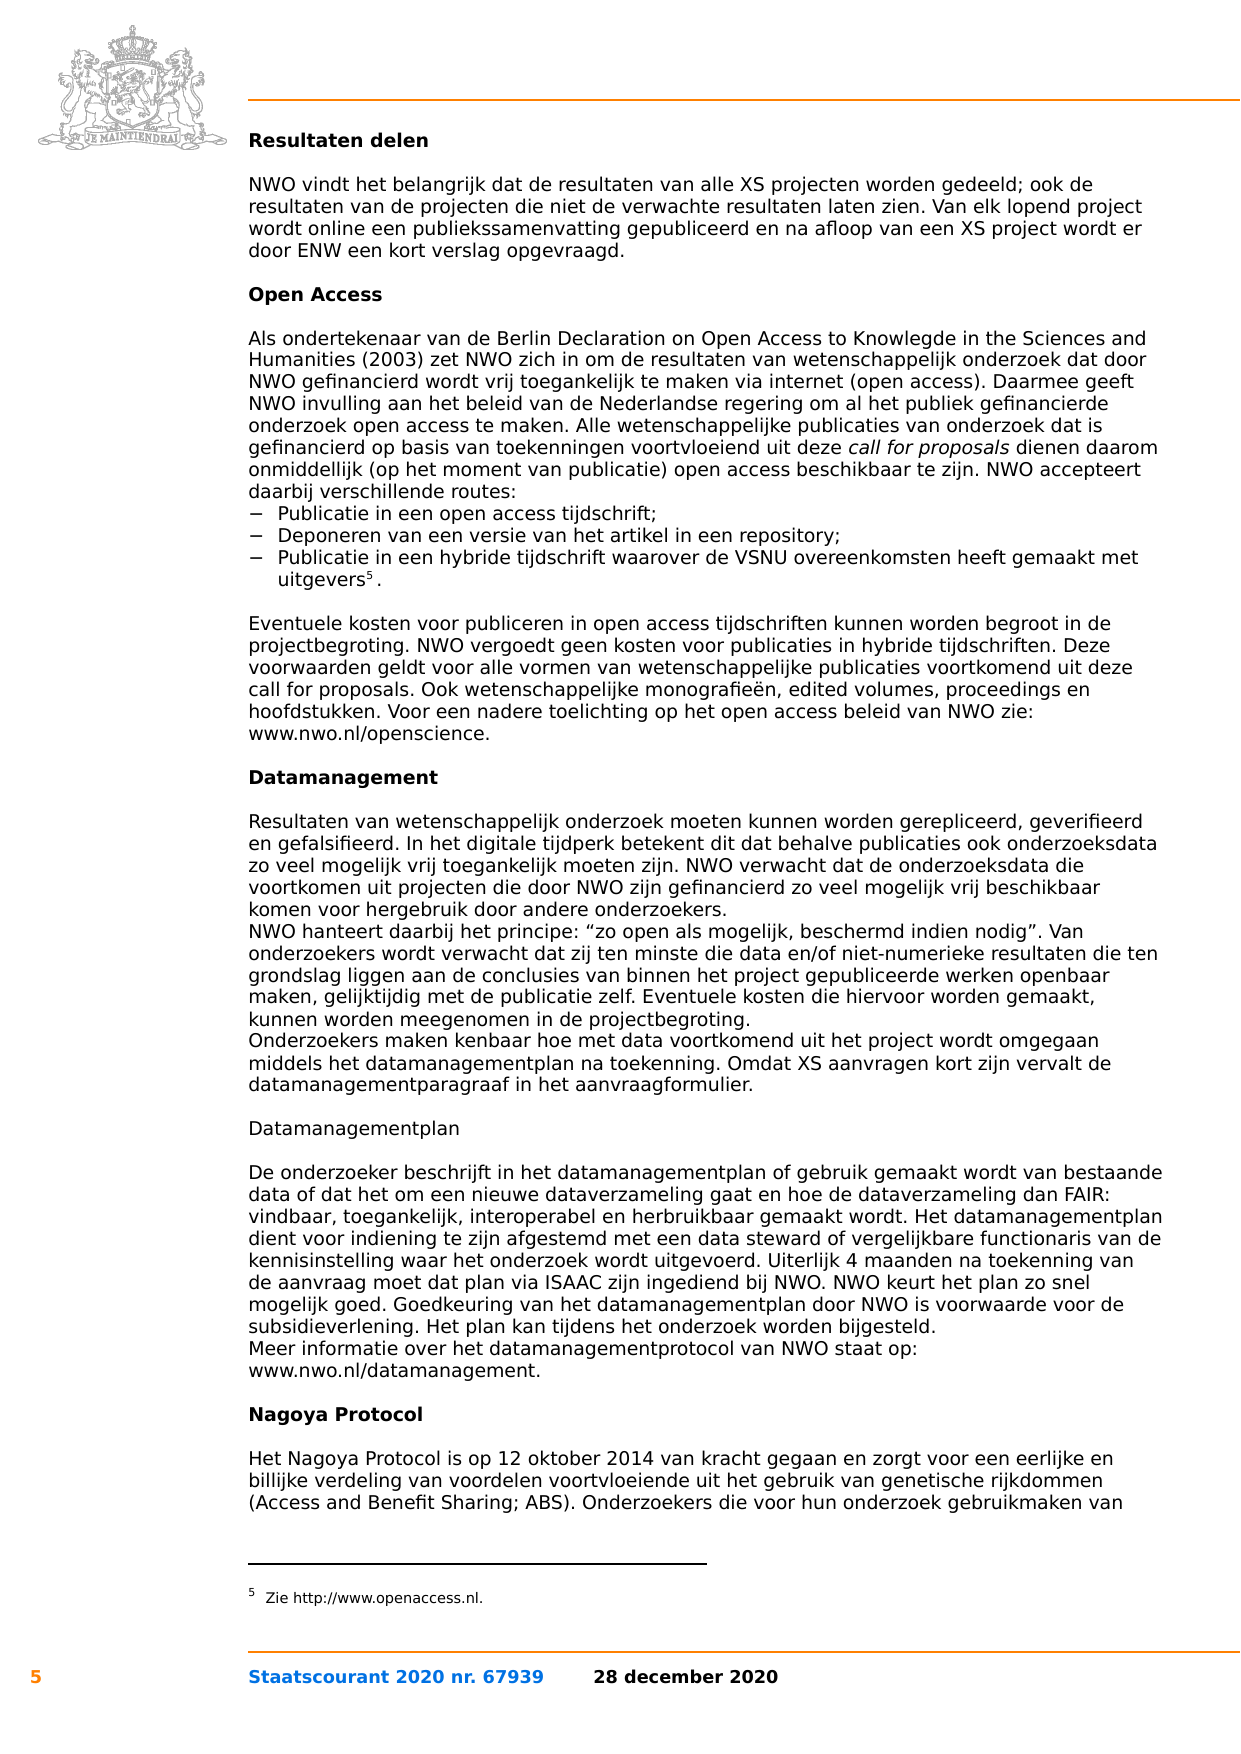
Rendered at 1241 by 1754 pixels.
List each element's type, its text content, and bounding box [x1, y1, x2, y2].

text Als ondertekenaar van de Berlin Declaration on Open Access to Knowlegde in the Sciences and Humanities (2003) zet NWO zich in om de resultaten van wetenschappelijk onderzoek dat door NWO gefinancierd wordt vrij toegankelijk te maken via internet (open access). Daarmee geeft NWO invulling aan het beleid van de Nederlandse regering om al het publiek gefinancierde onderzoek open access te maken. Alle wetenschappelijke publicaties van onderzoek dat is gefinancierd op basis van toekenningen voortvloeiend uit deze call for proposals dienen daarom onmiddellijk (op het moment van publicatie) open access beschikbaar te zijn. NWO accepteert daarbij verschillende routes: [248, 327, 1163, 503]
text Resultaten van wetenschappelijk onderzoek moeten kunnen worden gerepliceerd, geverifieerd en gefalsifieerd. In het digitale tijdperk betekent dit dat behalve publicaties ook onderzoeksdata zo veel mogelijk vrij toegankelijk moeten zijn. NWO verwacht dat de onderzoeksdata die voortkomen uit projecten die door NWO zijn gefinancierd zo veel mogelijk vrij beschikbaar komen voor hergebruik door andere onderzoekers. [248, 811, 1163, 921]
text Eventuele kosten voor publiceren in open access tijdschriften kunnen worden begroot in de projectbegroting. NWO vergoedt geen kosten voor publicaties in hybride tijdschriften. Deze voorwaarden geldt voor alle vormen van wetenschappelijke publicaties voortkomend uit deze call for proposals. Ook wetenschappelijke monografieën, edited volumes, proceedings en hoofdstukken. Voor een nadere toelichting op het open access beleid van NWO zie: www.nwo.nl/openscience. [248, 613, 1163, 745]
text NWO vindt het belangrijk dat de resultaten van alle XS projecten worden gedeeld; ook de resultaten van de projecten die niet de verwachte resultaten laten zien. Van elk lopend project wordt online een publiekssamenvatting gepubliceerd en na afloop van een XS project wordt er door ENW een kort verslag opgevraagd. [248, 174, 1163, 262]
text Zie http://www.openaccess.nl. [248, 1586, 1163, 1608]
subtitle Datamanagement [248, 767, 1163, 789]
text De onderzoeker beschrijft in het datamanagementplan of gebruik gemaakt wordt van bestaande data of dat het om een nieuwe dataverzameling gaat en hoe de dataverzameling dan FAIR: vindbaar, toegankelijk, interoperabel en herbruikbaar gemaakt wordt. Het datamanagementplan dient voor indiening te zijn afgestemd met een data steward of vergelijkbare functionaris van de kennisinstelling waar het onderzoek wordt uitgevoerd. Uiterlijk 4 maanden na toekenning van de aanvraag moet dat plan via ISAAC zijn ingediend bij NWO. NWO keurt het plan zo snel mogelijk goed. Goedkeuring van het datamanagementplan door NWO is voorwaarde voor de subsidieverlening. Het plan kan tijdens het onderzoek worden bijgesteld. [248, 1162, 1163, 1338]
text Onderzoekers maken kenbaar hoe met data voortkomend uit het project wordt omgegaan middels het datamanagementplan na toekenning. Omdat XS aanvragen kort zijn vervalt de datamanagementparagraaf in het aanvraagformulier. [248, 1030, 1163, 1096]
text − Deponeren van een versie van het artikel in een repository; [248, 525, 1163, 547]
subtitle Open Access [248, 283, 1163, 306]
text − Publicatie in een open access tijdschrift; [248, 503, 1163, 525]
text Het Nagoya Protocol is op 12 oktober 2014 van kracht gegaan en zorgt voor een eerlijke en billijke verdeling van voordelen voortvloeiende uit het gebruik van genetische rijkdommen (Access and Benefit Sharing; ABS). Onderzoekers die voor hun onderzoek gebruikmaken van [248, 1448, 1163, 1513]
subtitle Resultaten delen [248, 130, 1163, 152]
picture [38, 25, 227, 150]
text − Publicatie in een hybride tijdschrift waarover de VSNU overeenkomsten heeft gemaakt met uitgevers. [248, 547, 1163, 591]
text NWO hanteert daarbij het principe: “zo open als mogelijk, beschermd indien nodig”. Van onderzoekers wordt verwacht dat zij ten minste die data en/of niet-numerieke resultaten die ten grondslag liggen aan de conclusies van binnen het project gepubliceerde werken openbaar maken, gelijktijdig met de publicatie zelf. Eventuele kosten die hiervoor worden gemaakt, kunnen worden meegenomen in de projectbegroting. [248, 921, 1163, 1030]
text Meer informatie over het datamanagementprotocol van NWO staat op: www.nwo.nl/datamanagement. [248, 1338, 1163, 1382]
subtitle Nagoya Protocol [248, 1404, 1163, 1426]
subtitle Datamanagementplan [248, 1118, 1163, 1140]
